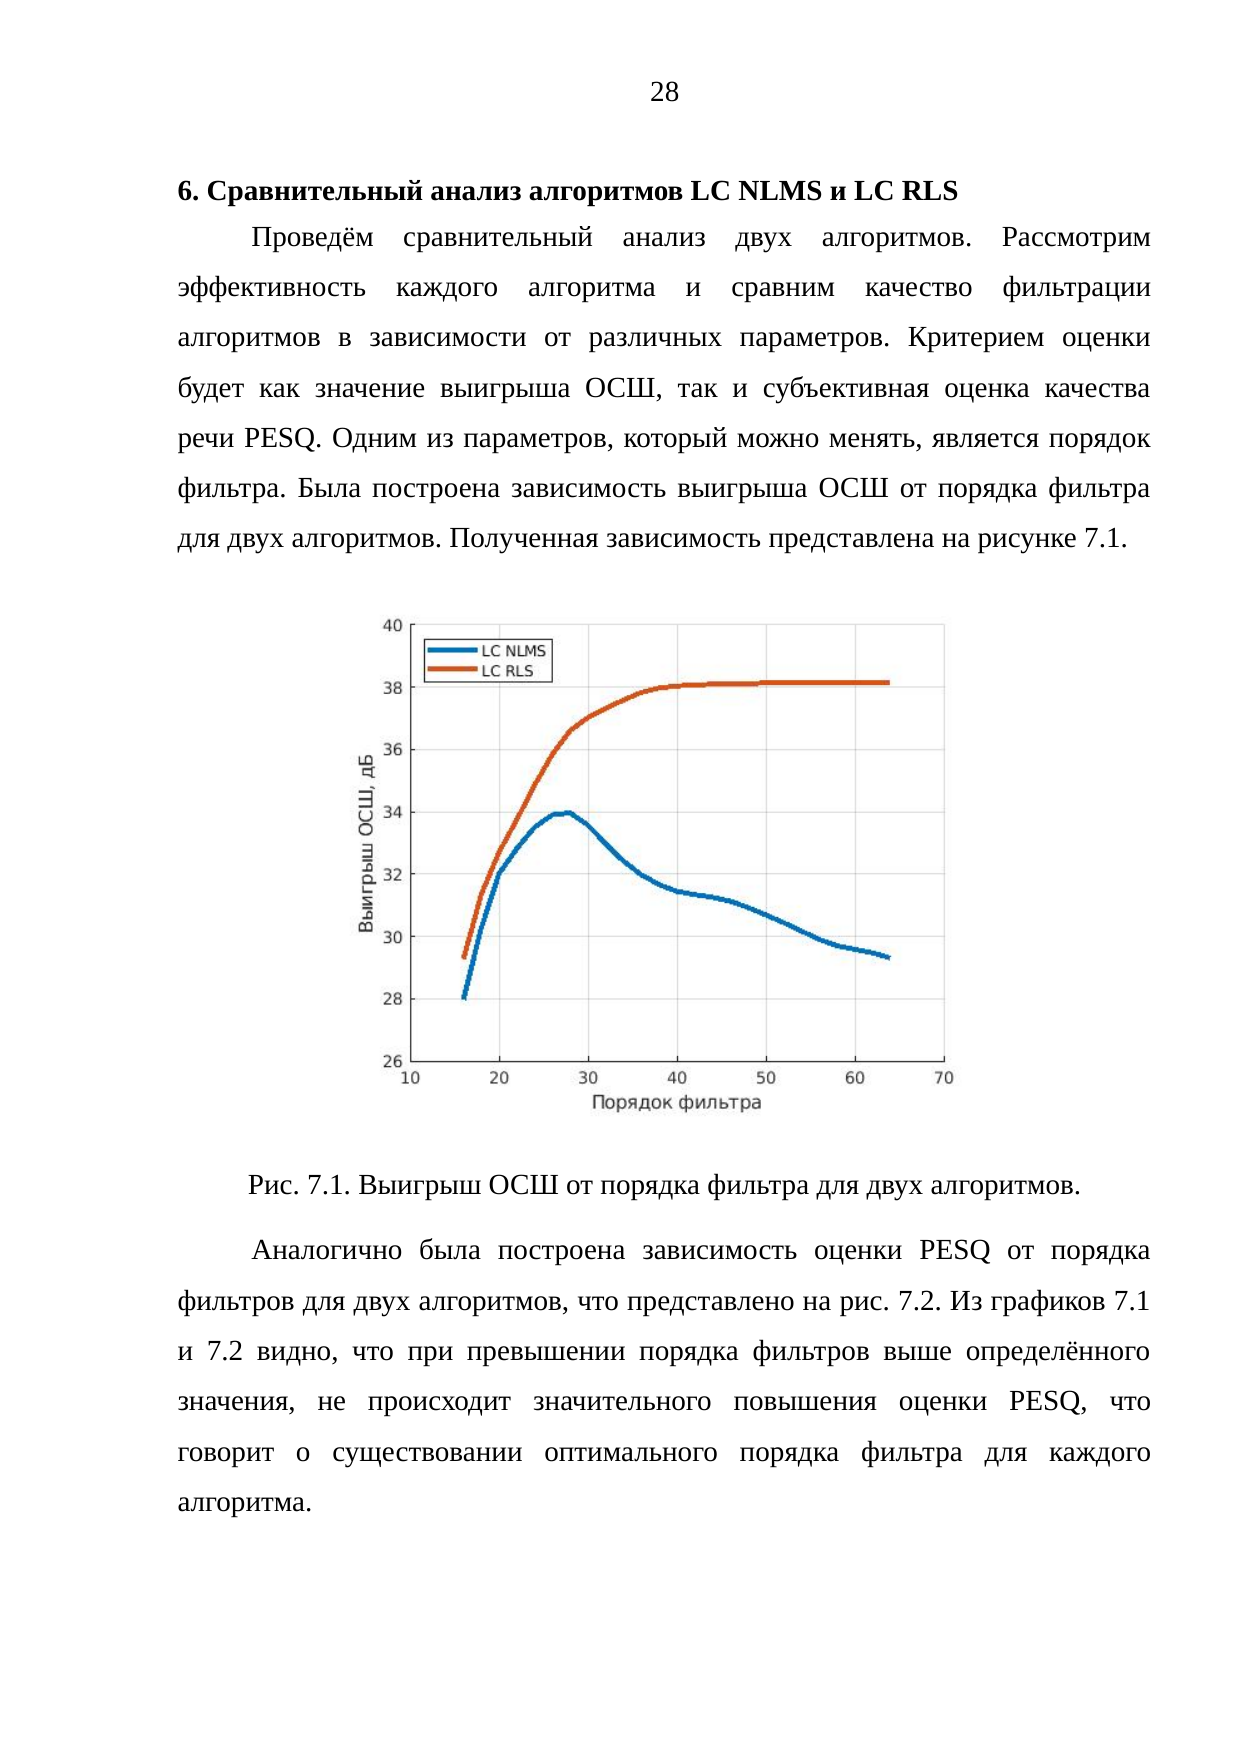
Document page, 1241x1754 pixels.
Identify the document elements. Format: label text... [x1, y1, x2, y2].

text Проведём сравнительный анализ двух алгоритмов. Рассмотрим эффективность каждого алгоритма и сравним качество фильтрации алгоритмов в зависимости от различных параметров. Критерием оценки будет как значение выигрыша ОСШ, так и субъективная оценка качества речи PESQ. Одним из параметров, который можно менять, является порядок фильтра. Была построена зависимость выигрыша ОСШ от порядка фильтра для двух алгоритмов. Полученная зависимость представлена на рисунке 7.1. [177, 219, 1152, 554]
text Рис. 7.1. Выигрыш ОСШ от порядка фильтра для двух алгоритмов. [177, 1120, 1152, 1201]
subtitle Сравнительный анализ алгоритмов LC NLMS и LC RLS [177, 173, 1152, 206]
text Аналогично была построена зависимость оценки PESQ от порядка фильтров для двух алгоритмов, что представлено на рис. 7.2. Из графиков 7.1 и 7.2 видно, что при превышении порядка фильтров выше определённого значения, не происходит значительного повышения оценки PESQ, что говорит о существовании оптимального порядка фильтра для каждого алгоритма. [177, 1232, 1152, 1517]
picture [320, 585, 1009, 1120]
